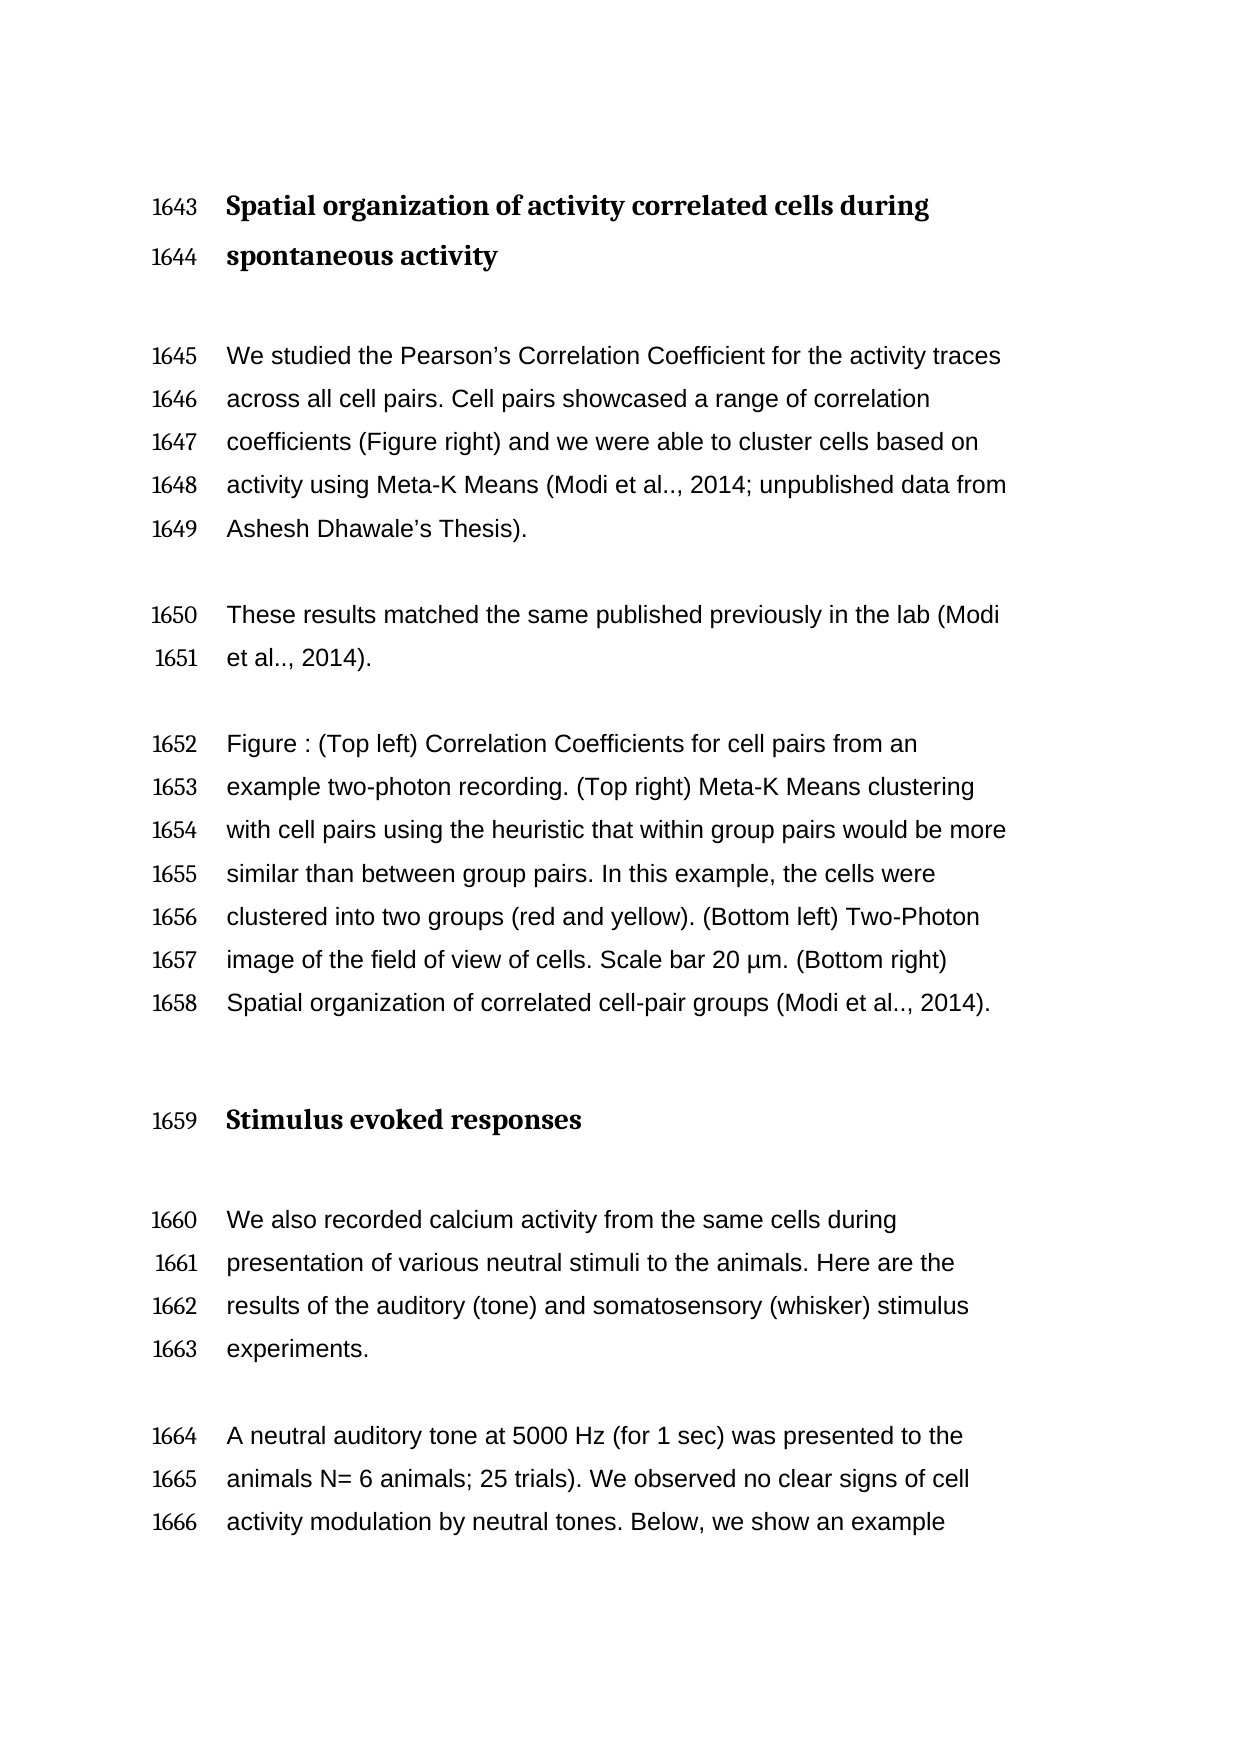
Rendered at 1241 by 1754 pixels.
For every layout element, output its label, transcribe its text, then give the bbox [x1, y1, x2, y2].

text These results matched the same published previously in the lab (Modi et al.., 2014). [226, 600, 1014, 672]
text Figure : (Top left) Correlation Coefficients for cell pairs from an example two-photon recording. (Top right) Meta-K Means clustering with cell pairs using the heuristic that within group pairs would be more similar than between group pairs. In this example, the cells were clustered into two groups (red and yellow). (Bottom left) Two-Photon image of the field of view of cells. Scale bar 20 µm. (Bottom right) Spatial organization of correlated cell-pair groups (Modi et al.., 2014). [226, 729, 1014, 1017]
text We also recorded calcium activity from the same cells during presentation of various neutral stimuli to the animals. Here are the results of the auditory (tone) and somatosensory (whisker) stimulus experiments. [226, 1205, 1014, 1363]
text We studied the Pearson’s Correlation Coefficient for the activity traces across all cell pairs. Cell pairs showcased a range of correlation coefficients (Figure right) and we were able to cluster cells based on activity using Meta-K Means (Modi et al.., 2014; unpublished data from Ashesh Dhawale’s Thesis). [226, 341, 1014, 542]
subtitle Stimulus evoked responses [226, 1103, 1014, 1137]
subtitle Spatial organization of activity correlated cells during spontaneous activity [226, 189, 1014, 273]
text A neutral auditory tone at 5000 Hz (for 1 sec) was presented to the animals N= 6 animals; 25 trials). We observed no clear signs of cell activity modulation by neutral tones. Below, we show an example [226, 1421, 1014, 1536]
